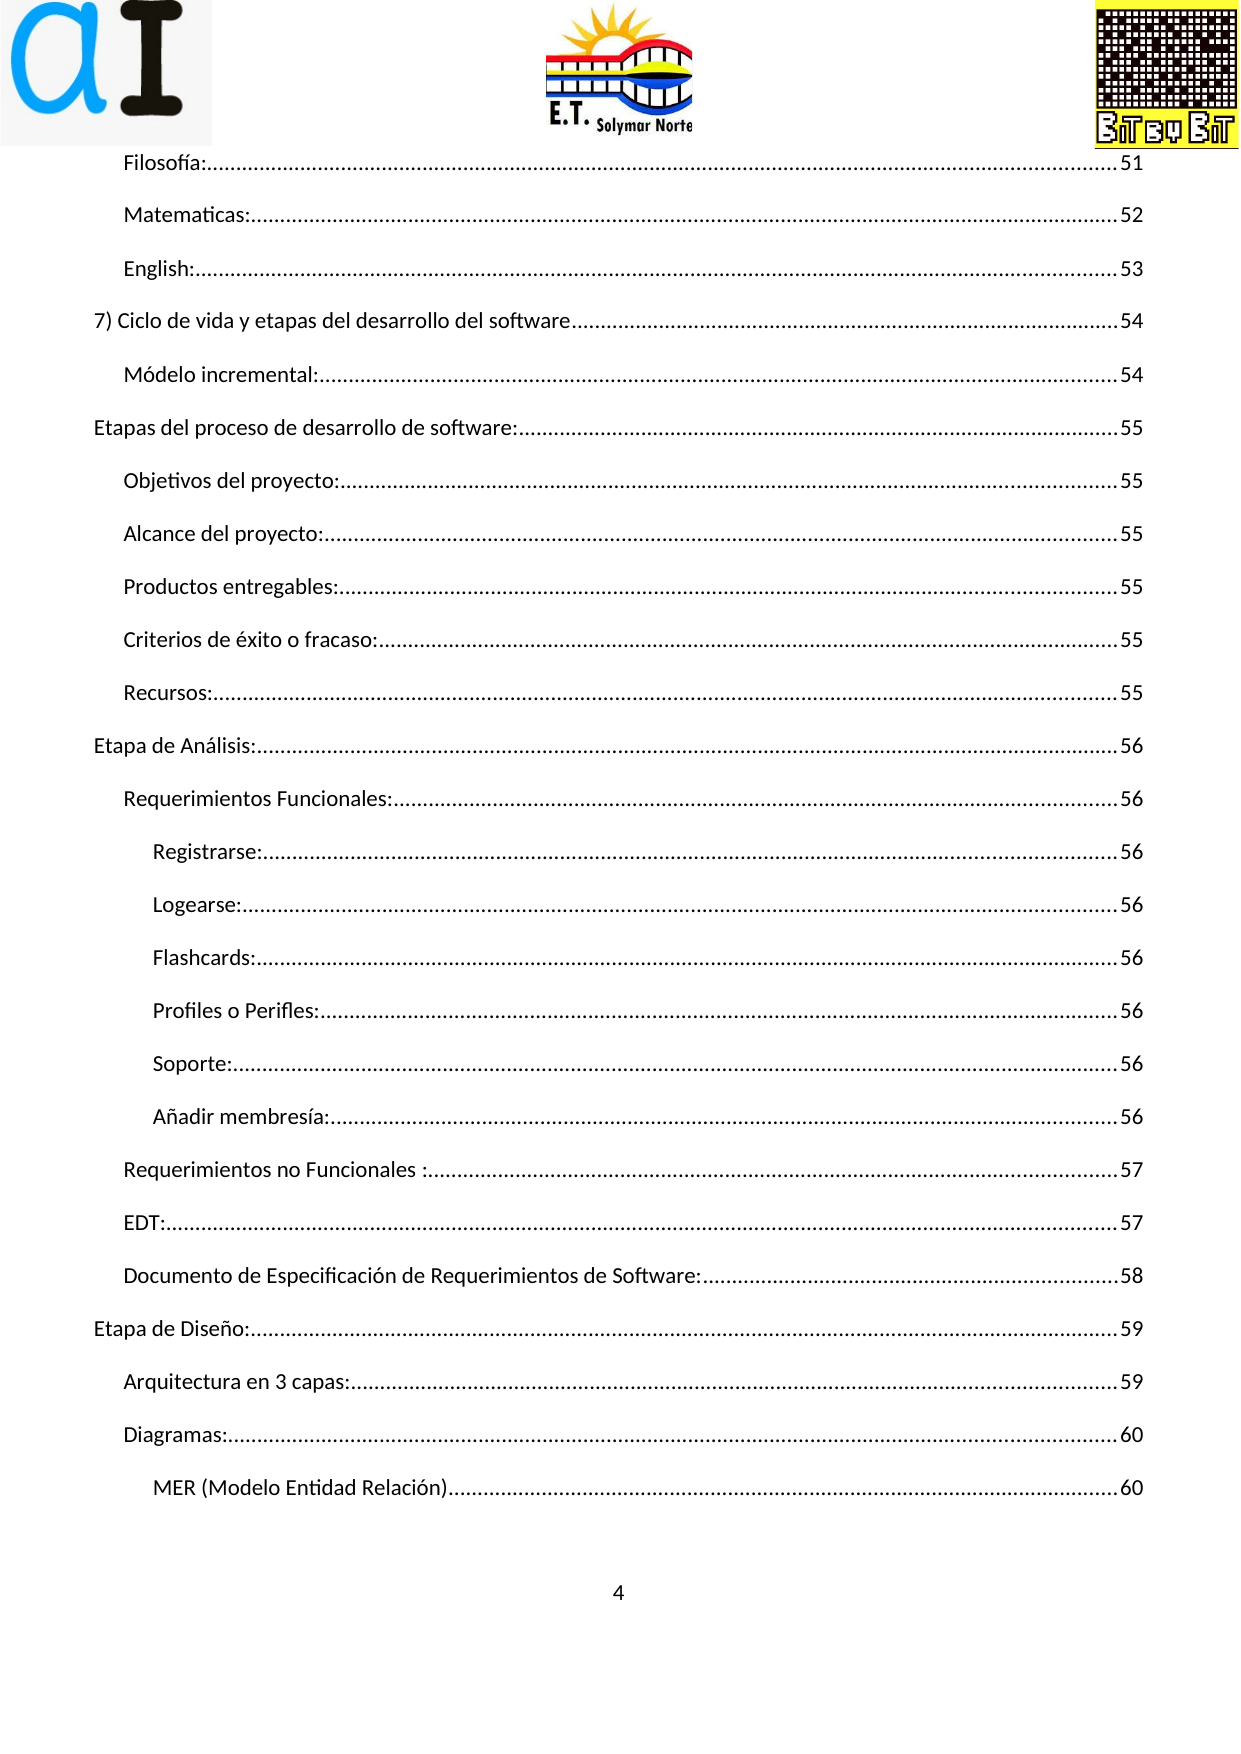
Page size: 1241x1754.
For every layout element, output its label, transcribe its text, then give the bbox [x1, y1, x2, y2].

text Filosofía: 51 [123, 148, 1143, 176]
picture [546, 0, 693, 146]
text EDT: 57 [123, 1208, 1143, 1236]
text Alcance del proyecto: 55 [123, 519, 1143, 547]
text Añadir membresía: 56 [153, 1102, 1143, 1130]
text Criterios de éxito o fracaso: 55 [123, 625, 1143, 653]
text Módelo incremental: 54 [123, 360, 1143, 388]
text Requerimientos no Funcionales : 57 [123, 1155, 1143, 1183]
text Diagramas: 60 [123, 1420, 1143, 1448]
text Documento de Especificación de Requerimientos de Software: 58 [123, 1261, 1143, 1289]
text 7) Ciclo de vida y etapas del desarrollo del software 54 [94, 307, 1143, 335]
text Matematicas: 52 [123, 201, 1143, 229]
text English: 53 [123, 254, 1143, 282]
text Soporte: 56 [153, 1049, 1143, 1077]
text Arquitectura en 3 capas: 59 [123, 1367, 1143, 1395]
text Objetivos del proyecto: 55 [123, 466, 1143, 494]
text Recursos: 55 [123, 678, 1143, 706]
text Productos entregables: 55 [123, 572, 1143, 600]
text Etapa de Análisis: 56 [94, 731, 1143, 759]
text Etapas del proceso de desarrollo de software: 55 [94, 413, 1143, 441]
picture [0, 0, 212, 146]
text Requerimientos Funcionales: 56 [123, 784, 1143, 812]
text Registrarse: 56 [153, 837, 1143, 865]
picture [1094, 0, 1239, 149]
text Profiles o Perifles: 56 [153, 996, 1143, 1024]
text MER (Modelo Entidad Relación) 60 [153, 1473, 1143, 1501]
text Flashcards: 56 [153, 943, 1143, 971]
text Etapa de Diseño: 59 [94, 1314, 1143, 1342]
text Logearse: 56 [153, 890, 1143, 918]
